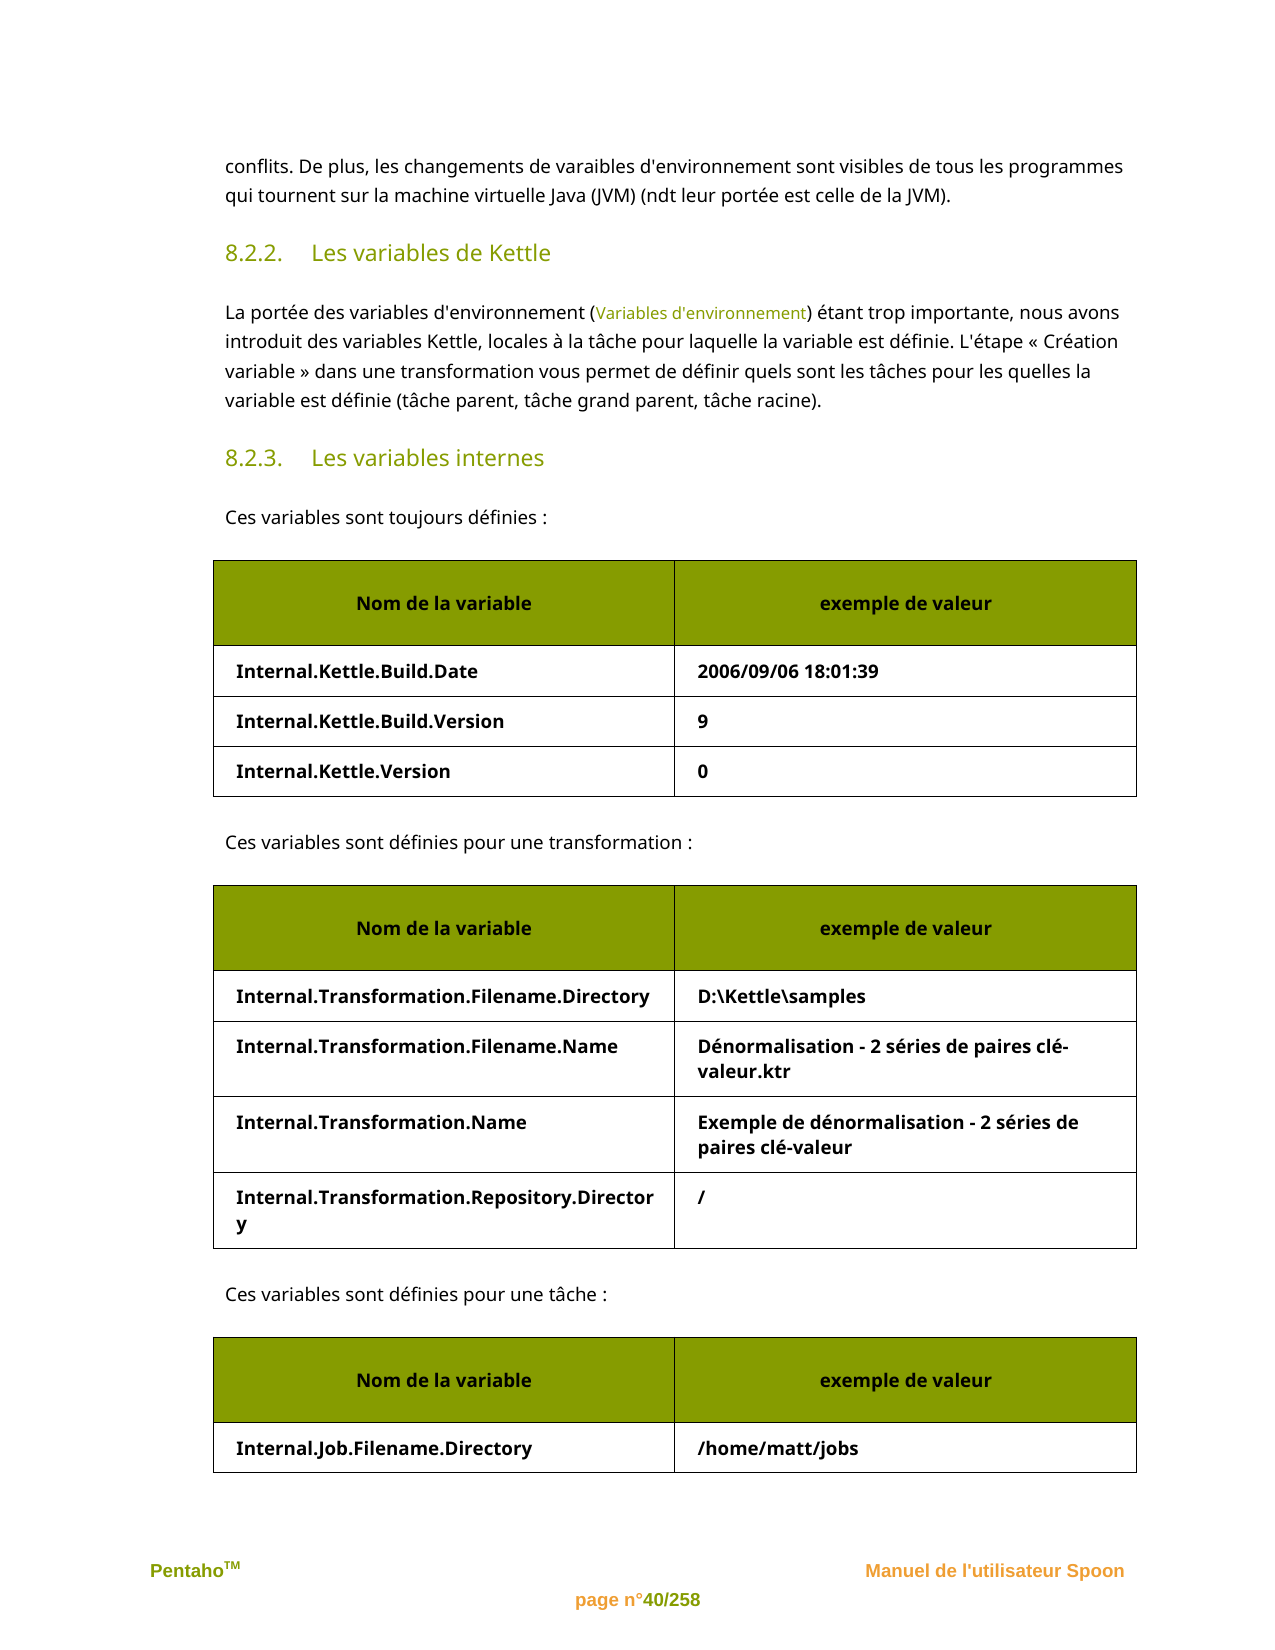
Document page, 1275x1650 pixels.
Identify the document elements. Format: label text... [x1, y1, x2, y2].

table_cell / [675, 1173, 1136, 1247]
table_cell Internal.Transformation.Filename.Directory [214, 971, 674, 1021]
table_header exemple de valeur [675, 1338, 1136, 1422]
table_cell 0 [675, 747, 1136, 796]
subtitle Les variables de Kettle [225, 238, 1125, 267]
table_cell Internal.Kettle.Build.Date [214, 646, 674, 696]
table_cell Internal.Transformation.Repository.Directory [214, 1173, 674, 1247]
table_header exemple de valeur [675, 561, 1136, 645]
table_cell Internal.Kettle.Version [214, 747, 674, 796]
table_header Nom de la variable [214, 561, 674, 645]
table_cell /home/matt/jobs [675, 1423, 1136, 1472]
text Ces variables sont toujours définies : [225, 501, 1125, 530]
table_header Nom de la variable [214, 886, 674, 970]
table_cell Internal.Transformation.Filename.Name [214, 1022, 674, 1096]
table_cell Internal.Transformation.Name [214, 1097, 674, 1172]
table_cell Internal.Job.Filename.Directory [214, 1423, 674, 1472]
text La portée des variables d'environnement (Variables d'environnement) étant trop importante, nous avons introduit des variables Kettle, locales à la tâche pour laquelle la variable est définie. L'étape « Création variable » dans une transformation vous permet de définir quels sont les tâches pour les quelles la variable est définie (tâche parent, tâche grand parent, tâche racine). [225, 296, 1125, 413]
table_cell Dénormalisation - 2 séries de paires clé-valeur.ktr [675, 1022, 1136, 1096]
table_cell 2006/09/06 18:01:39 [675, 646, 1136, 696]
table_cell D:\Kettle\samples [675, 971, 1136, 1021]
table_cell 9 [675, 697, 1136, 746]
text Ces variables sont définies pour une transformation : [225, 826, 1125, 855]
text Ces variables sont définies pour une tâche : [225, 1278, 1125, 1307]
subtitle Les variables internes [225, 443, 1125, 472]
table_header exemple de valeur [675, 886, 1136, 970]
table_cell Exemple de dénormalisation - 2 séries de paires clé-valeur [675, 1097, 1136, 1172]
table_header Nom de la variable [214, 1338, 674, 1422]
text conflits. De plus, les changements de varaibles d'environnement sont visibles de tous les programmes qui tournent sur la machine virtuelle Java (JVM) (ndt leur portée est celle de la JVM). [225, 150, 1125, 208]
table_cell Internal.Kettle.Build.Version [214, 697, 674, 746]
